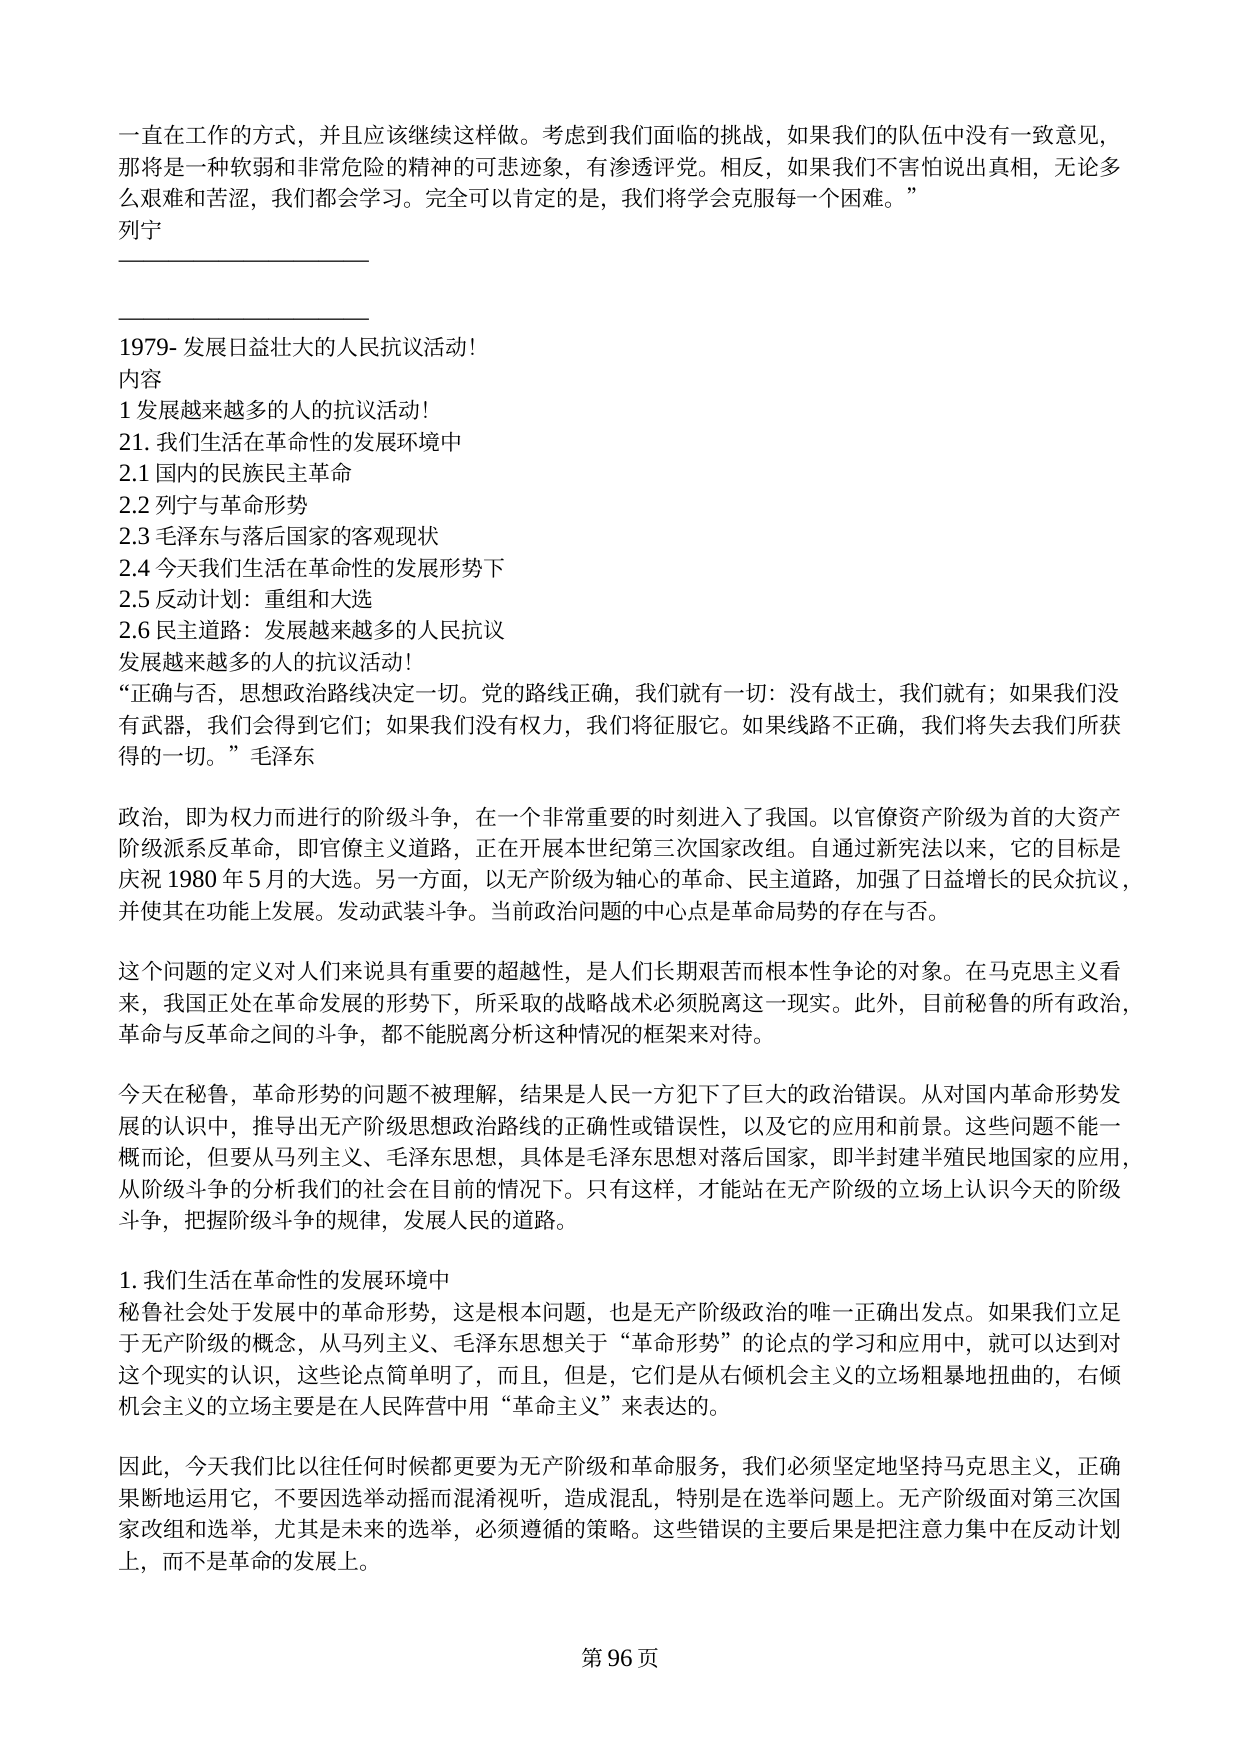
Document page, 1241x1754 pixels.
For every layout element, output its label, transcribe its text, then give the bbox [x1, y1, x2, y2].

text 一直在工作的方式，并且应该继续这样做。考虑到我们面临的挑战，如果我们的队伍中没有一致意见，那将是一种软弱和非常危险的精神的可悲迹象，有渗透评党。相反，如果我们不害怕说出真相，无论多么艰难和苦涩，我们都会学习。完全可以肯定的是，我们将学会克服每一个困难。” [118, 118, 1122, 213]
text 内容 [118, 362, 1122, 393]
text 1发展越来越多的人的抗议活动！ [118, 393, 1122, 425]
text 1979- 发展日益壮大的人民抗议活动！ [118, 331, 1122, 362]
text 2.2列宁与革命形势 [118, 488, 1122, 519]
text —————————— [118, 244, 1122, 273]
text 列宁 [118, 213, 1122, 244]
text 2.3毛泽东与落后国家的客观现状 [118, 519, 1122, 551]
text “正确与否，思想政治路线决定一切。党的路线正确，我们就有一切：没有战士，我们就有；如果我们没有武器，我们会得到它们；如果我们没有权力，我们将征服它。如果线路不正确，我们将失去我们所获得的一切。”毛泽东 [118, 677, 1122, 771]
text 21. 我们生活在革命性的发展环境中 [118, 425, 1122, 456]
text 因此，今天我们比以往任何时候都更要为无产阶级和革命服务，我们必须坚定地坚持马克思主义，正确果断地运用它，不要因选举动摇而混淆视听，造成混乱，特别是在选举问题上。无产阶级面对第三次国家改组和选举，尤其是未来的选举，必须遵循的策略。这些错误的主要后果是把注意力集中在反动计划上，而不是革命的发展上。 [118, 1449, 1122, 1575]
text 政治，即为权力而进行的阶级斗争，在一个非常重要的时刻进入了我国。以官僚资产阶级为首的大资产阶级派系反革命，即官僚主义道路，正在开展本世纪第三次国家改组。自通过新宪法以来，它的目标是庆祝1980年5月的大选。另一方面，以无产阶级为轴心的革命、民主道路，加强了日益增长的民众抗议，并使其在功能上发展。发动武装斗争。当前政治问题的中心点是革命局势的存在与否。 [118, 800, 1122, 926]
text 今天在秘鲁，革命形势的问题不被理解，结果是人民一方犯下了巨大的政治错误。从对国内革命形势发展的认识中，推导出无产阶级思想政治路线的正确性或错误性，以及它的应用和前景。这些问题不能一概而论，但要从马列主义、毛泽东思想，具体是毛泽东思想对落后国家，即半封建半殖民地国家的应用，从阶级斗争的分析我们的社会在目前的情况下。只有这样，才能站在无产阶级的立场上认识今天的阶级斗争，把握阶级斗争的规律，发展人民的道路。 [118, 1077, 1122, 1235]
text 2.5反动计划：重组和大选 [118, 582, 1122, 614]
text 秘鲁社会处于发展中的革命形势，这是根本问题，也是无产阶级政治的唯一正确出发点。如果我们立足于无产阶级的概念，从马列主义、毛泽东思想关于“革命形势”的论点的学习和应用中，就可以达到对这个现实的认识，这些论点简单明了，而且，但是，它们是从右倾机会主义的立场粗暴地扭曲的，右倾机会主义的立场主要是在人民阵营中用“革命主义”来表达的。 [118, 1295, 1122, 1421]
text 2.4今天我们生活在革命性的发展形势下 [118, 551, 1122, 582]
text 2.1国内的民族民主革命 [118, 456, 1122, 488]
text —————————— [118, 302, 1122, 331]
text 2.6民主道路：发展越来越多的人民抗议 [118, 614, 1122, 645]
text 发展越来越多的人的抗议活动！ [118, 645, 1122, 677]
text 1. 我们生活在革命性的发展环境中 [118, 1263, 1122, 1295]
text 这个问题的定义对人们来说具有重要的超越性，是人们长期艰苦而根本性争论的对象。在马克思主义看来，我国正处在革命发展的形势下，所采取的战略战术必须脱离这一现实。此外，目前秘鲁的所有政治，革命与反革命之间的斗争，都不能脱离分析这种情况的框架来对待。 [118, 954, 1122, 1049]
